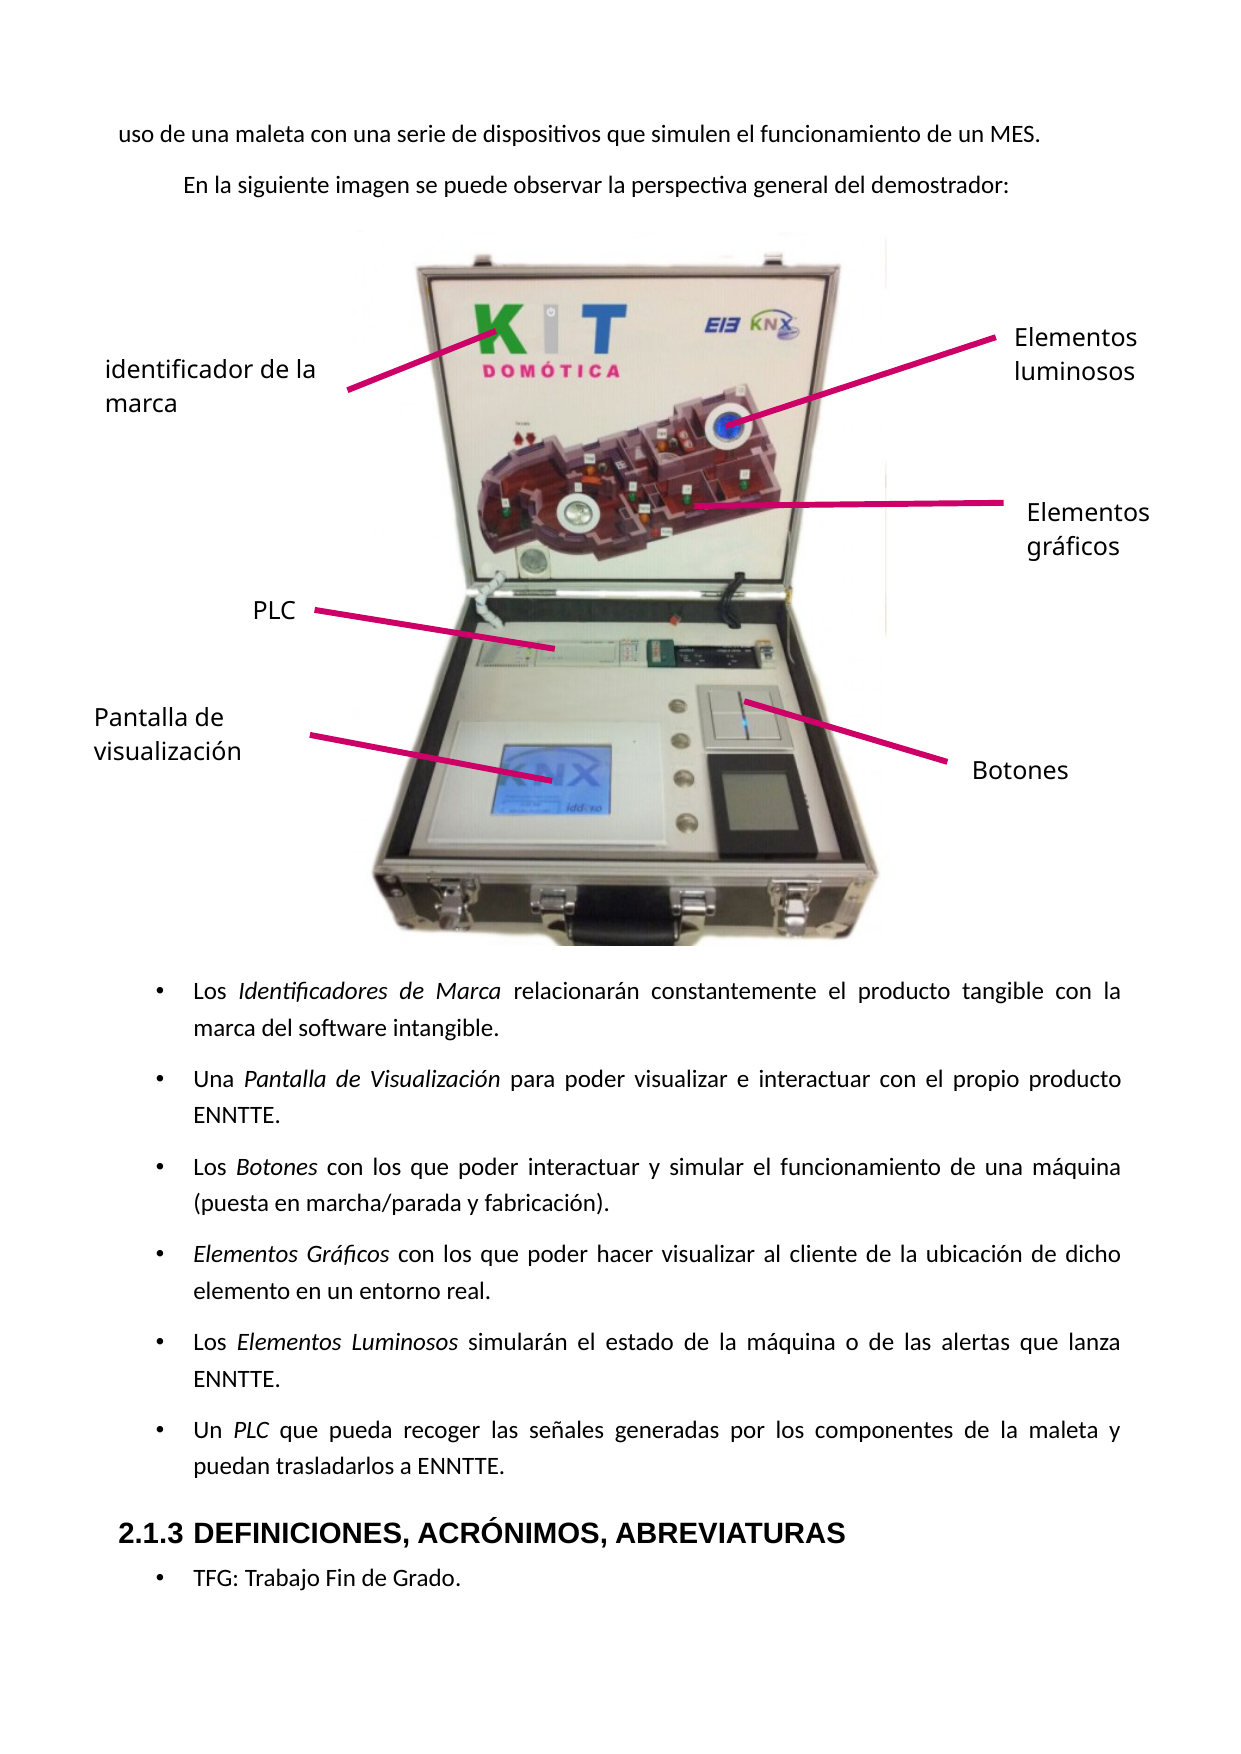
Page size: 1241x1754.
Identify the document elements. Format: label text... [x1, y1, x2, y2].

picture [261, 231, 975, 946]
list Una Pantalla de Visualización para poder visualizar e interactuar con el propio producto ENNTTE. [156, 1063, 1122, 1130]
list Los Elementos Luminosos simularán el estado de la máquina o de las alertas que lanza ENNTTE. [156, 1326, 1122, 1393]
list Elementos Gráficos con los que poder hacer visualizar al cliente de la ubicación de dicho elemento en un entorno real. [156, 1238, 1122, 1306]
list Los Identificadores de Marca relacionarán constantemente el producto tangible con la marca del software intangible. [156, 220, 1122, 1042]
text uso de una maleta con una serie de dispositivos que simulen el funcionamiento de un MES. [118, 118, 1122, 149]
picture [263, 366, 270, 376]
list Los Botones con los que poder interactuar y simular el funcionamiento de una máquina (puesta en marcha/parada y fabricación). [156, 1151, 1122, 1218]
subtitle DEFINICIONES, ACRÓNIMOS, ABREVIATURAS [118, 1516, 1122, 1550]
list Un PLC que pueda recoger las señales generadas por los componentes de la maleta y puedan trasladarlos a ENNTTE. [156, 1414, 1122, 1481]
text En la siguiente imagen se puede observar la perspectiva general del demostrador: [118, 169, 1122, 200]
list TFG: Trabajo Fin de Grado. [156, 1562, 1122, 1593]
